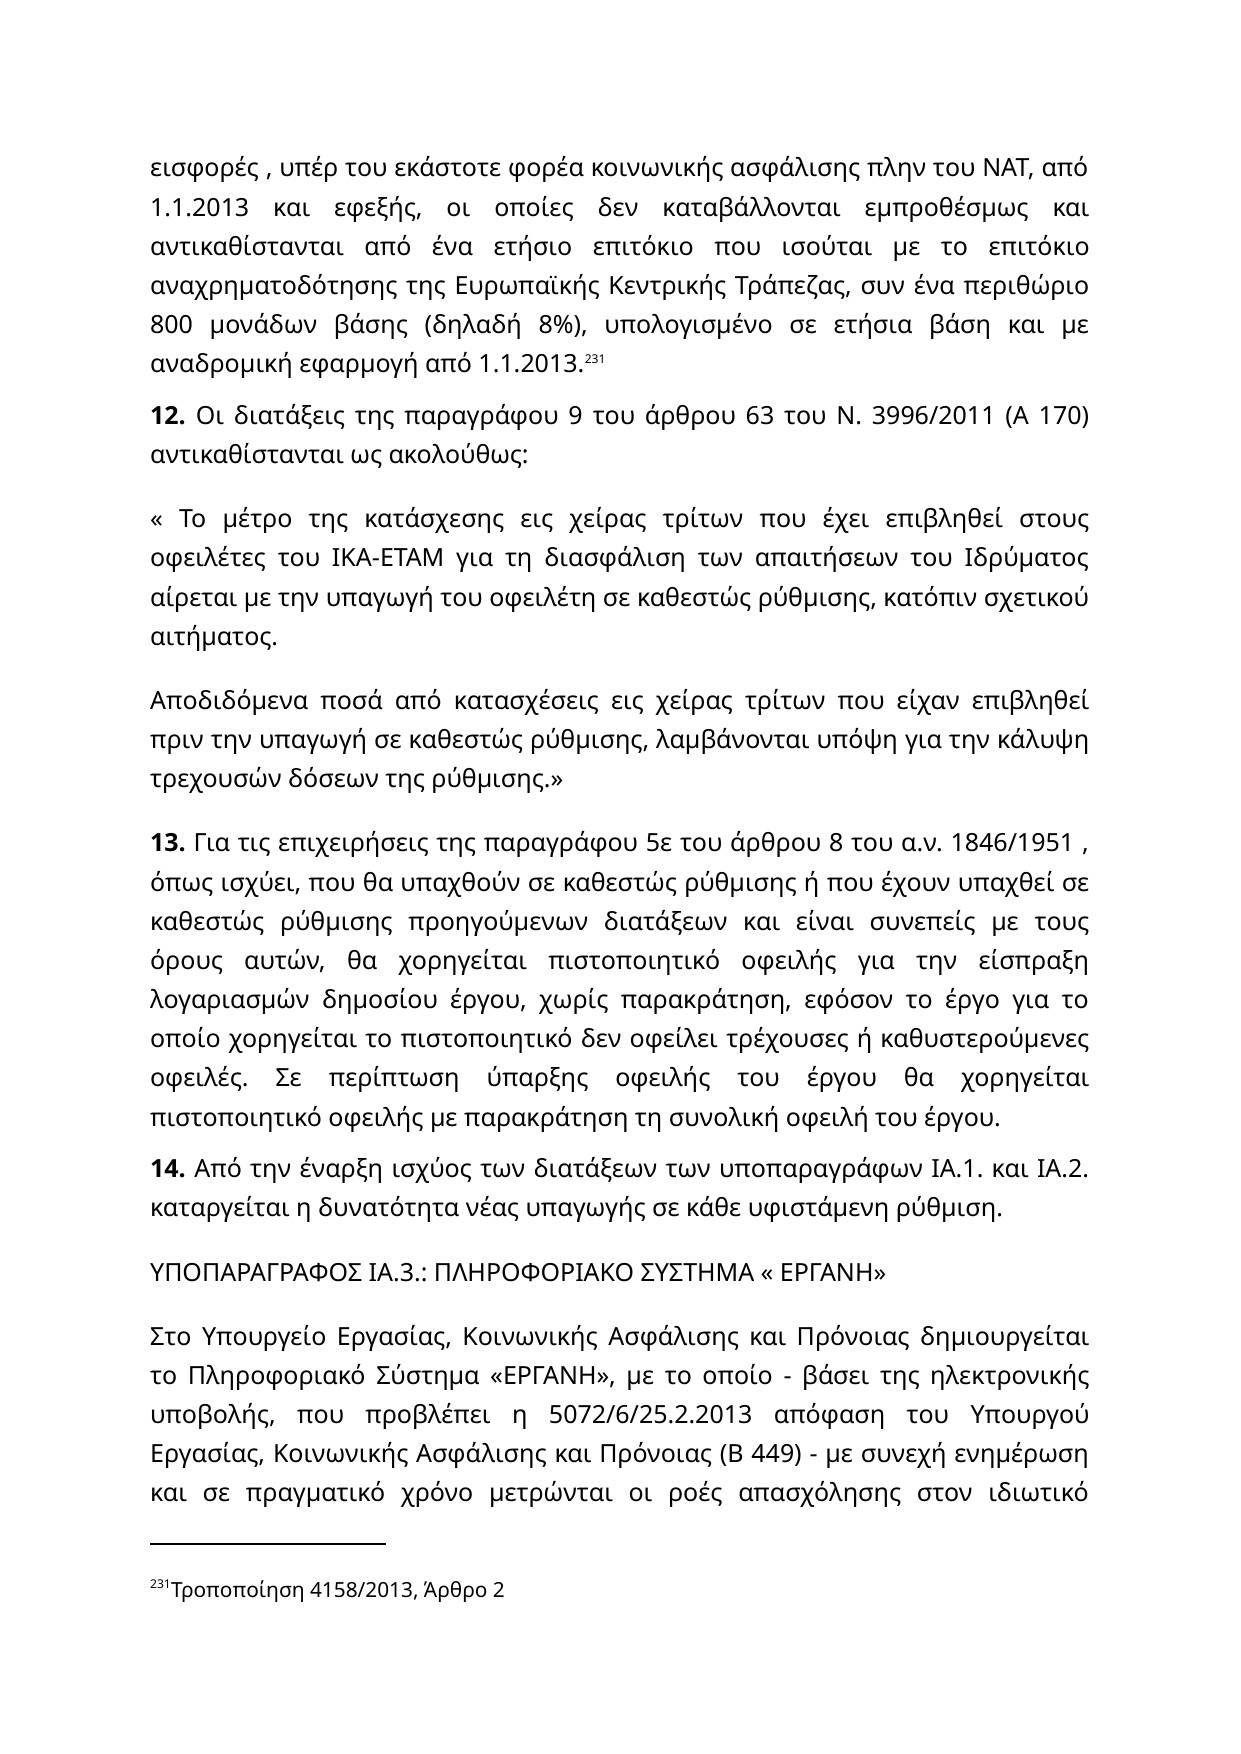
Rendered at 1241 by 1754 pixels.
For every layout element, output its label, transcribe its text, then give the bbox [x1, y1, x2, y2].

text Αποδιδόμενα ποσά από κατασχέσεις εις χείρας τρίτων που είχαν επιβληθεί πριν την υπαγωγή σε καθεστώς ρύθμισης, λαμβάνονται υπόψη για την κάλυψη τρεχουσών δόσεων της ρύθμισης.» [150, 682, 1090, 795]
text 12. Οι διατάξεις της παραγράφου 9 του άρθρου 63 του Ν. 3996/2011 (Α 170) αντικαθίστανται ως ακολούθως: [150, 397, 1090, 471]
text 13. Για τις επιχειρήσεις της παραγράφου 5ε του άρθρου 8 του α.ν. 1846/1951 , όπως ισχύει, που θα υπαχθούν σε καθεστώς ρύθμισης ή που έχουν υπαχθεί σε καθεστώς ρύθμισης προηγούμενων διατάξεων και είναι συνεπείς με τους όρους αυτών, θα χορηγείται πιστοποιητικό οφειλής για την είσπραξη λογαριασμών δημοσίου έργου, χωρίς παρακράτηση, εφόσον το έργο για το οποίο χορηγείται το πιστοποιητικό δεν οφείλει τρέχουσες ή καθυστερούμενες οφειλές. Σε περίπτωση ύπαρξης οφειλής του έργου θα χορηγείται πιστοποιητικό οφειλής με παρακράτηση τη συνολική οφειλή του έργου. [150, 825, 1090, 1133]
text 14. Από την έναρξη ισχύος των διατάξεων των υποπαραγράφων ΙΑ.1. και ΙΑ.2. καταργείται η δυνατότητα νέας υπαγωγής σε κάθε υφιστάμενη ρύθμιση. [150, 1151, 1090, 1224]
text Στο Υπουργείο Εργασίας, Κοινωνικής Ασφάλισης και Πρόνοιας δημιουργείται το Πληροφοριακό Σύστημα «ΕΡΓΑΝΗ», με το οποίο - βάσει της ηλεκτρονικής υποβολής, που προβλέπει η 5072/6/25.2.2013 απόφαση του Υπουργού Εργασίας, Κοινωνικής Ασφάλισης και Πρόνοιας (Β 449) - με συνεχή ενημέρωση και σε πραγματικό χρόνο μετρώνται οι ροές απασχόλησης στον ιδιωτικό [150, 1318, 1090, 1509]
text « Το μέτρο της κατάσχεσης εις χείρας τρίτων που έχει επιβληθεί στους οφειλέτες του ΙΚΑ-ΕΤΑΜ για τη διασφάλιση των απαιτήσεων του Ιδρύματος αίρεται με την υπαγωγή του οφειλέτη σε καθεστώς ρύθμισης, κατόπιν σχετικού αιτήματος. [150, 501, 1090, 652]
text ΥΠΟΠΑΡΑΓΡΑΦΟΣ ΙΑ.3.: ΠΛΗΡΟΦΟΡΙΑΚΟ ΣΥΣΤΗΜΑ « ΕΡΓΑΝΗ» [150, 1254, 1090, 1288]
text εισφορές , υπέρ του εκάστοτε φορέα κοινωνικής ασφάλισης πλην του NAT, από 1.1.2013 και εφεξής, οι οποίες δεν καταβάλλονται εμπροθέσμως και αντικαθίστανται από ένα ετήσιο επιτόκιο που ισούται με το επιτόκιο αναχρηματοδότησης της Ευρωπαϊκής Κεντρικής Τράπεζας, συν ένα περιθώριο 800 μονάδων βάσης (δηλαδή 8%), υπολογισμένο σε ετήσια βάση και με αναδρομική εφαρμογή από 1.1.2013. [150, 150, 1090, 380]
text Τροποποίηση 4158/2013, Άρθρο 2 [150, 1576, 1090, 1604]
